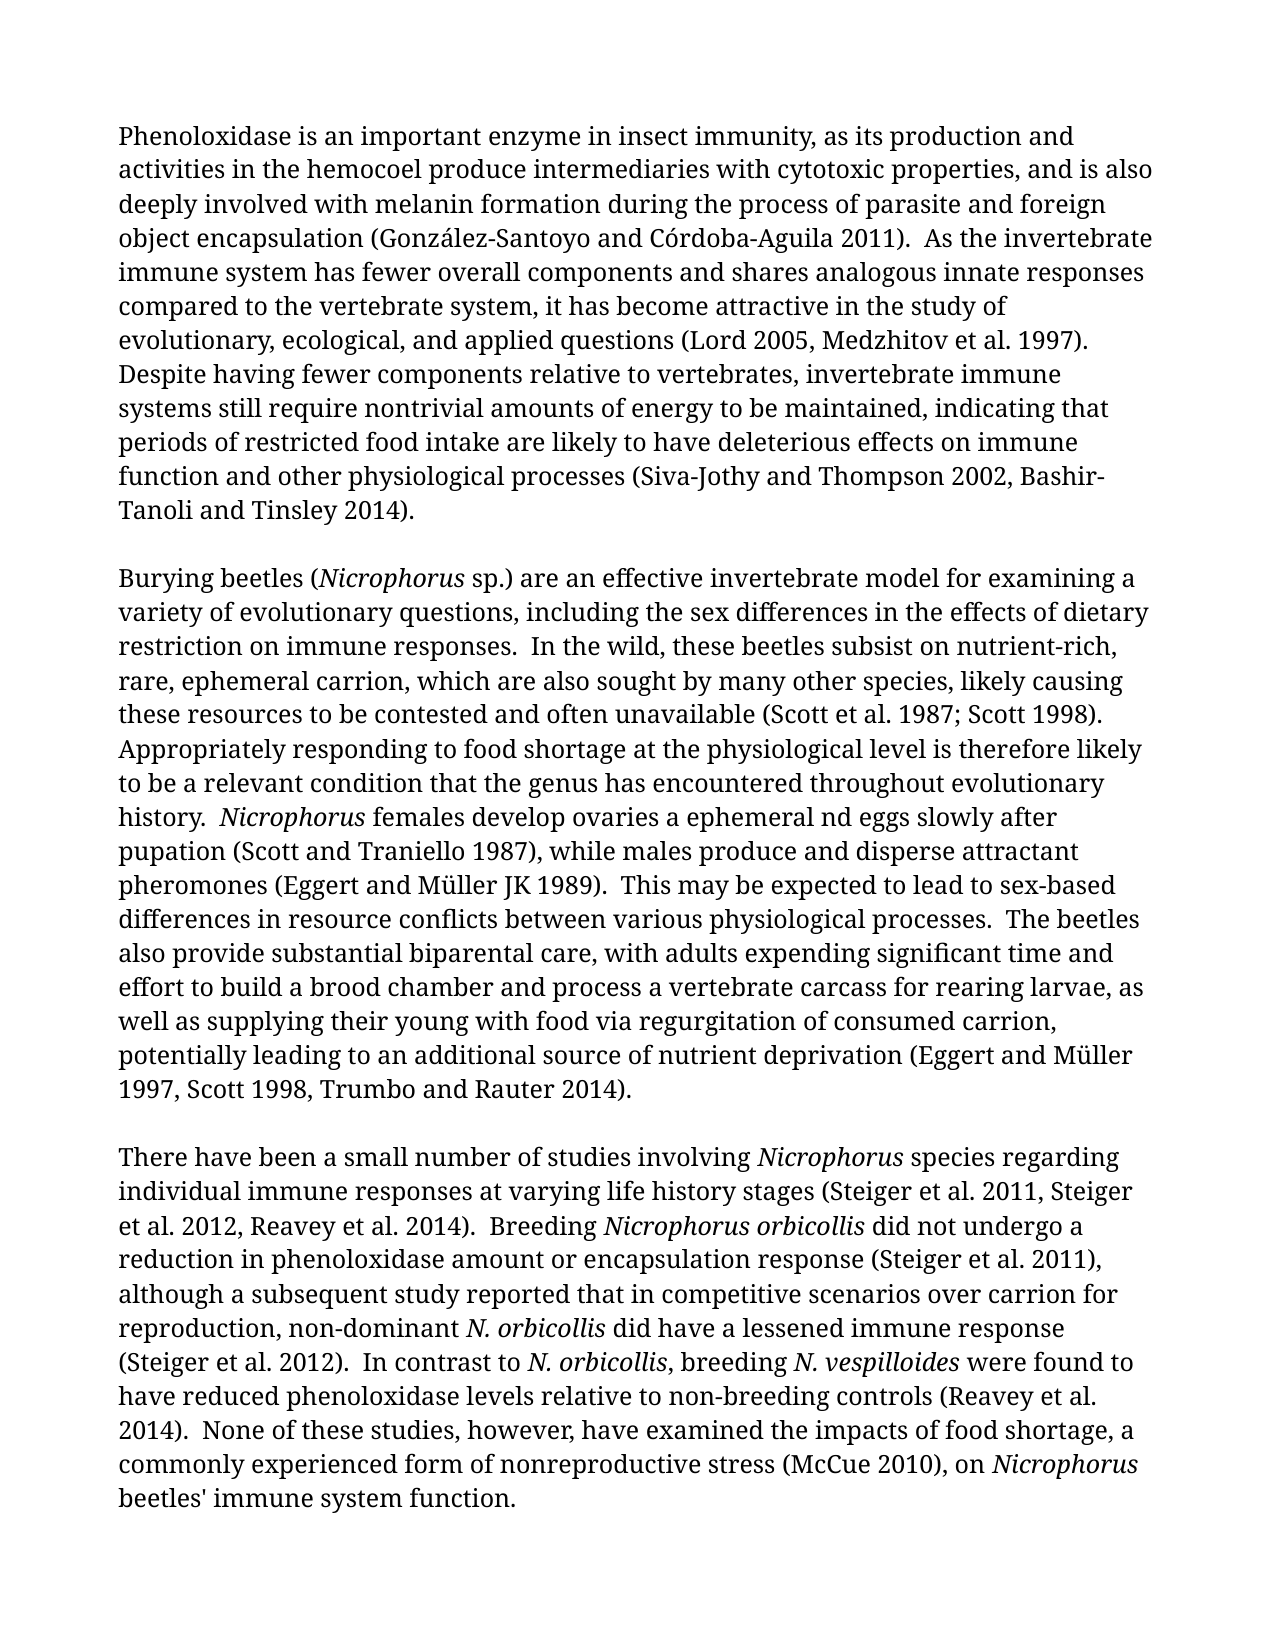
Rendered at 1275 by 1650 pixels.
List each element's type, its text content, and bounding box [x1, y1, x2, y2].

text Phenoloxidase is an important enzyme in insect immunity, as its production and activities in the hemocoel produce intermediaries with cytotoxic properties, and is also deeply involved with melanin formation during the process of parasite and foreign object encapsulation (González-Santoyo and Córdoba-Aguila 2011). As the invertebrate immune system has fewer overall components and shares analogous innate responses compared to the vertebrate system, it has become attractive in the study of evolutionary, ecological, and applied questions (Lord 2005, Medzhitov et al. 1997). Despite having fewer components relative to vertebrates, invertebrate immune systems still require nontrivial amounts of energy to be maintained, indicating that periods of restricted food intake are likely to have deleterious effects on immune function and other physiological processes (Siva-Jothy and Thompson 2002, Bashir-Tanoli and Tinsley 2014). [118, 118, 1157, 527]
text There have been a small number of studies involving Nicrophorus species regarding individual immune responses at varying life history stages (Steiger et al. 2011, Steiger et al. 2012, Reavey et al. 2014). Breeding Nicrophorus orbicollis did not undergo a reduction in phenoloxidase amount or encapsulation response (Steiger et al. 2011), although a subsequent study reported that in competitive scenarios over carrion for reproduction, non-dominant N. orbicollis did have a lessened immune response (Steiger et al. 2012). In contrast to N. orbicollis, breeding N. vespilloides were found to have reduced phenoloxidase levels relative to non-breeding controls (Reavey et al. 2014). None of these studies, however, have examined the impacts of food shortage, a commonly experienced form of nonreproductive stress (McCue 2010), on Nicrophorus beetles' immune system function. [118, 1140, 1157, 1515]
text Burying beetles (Nicrophorus sp.) are an effective invertebrate model for examining a variety of evolutionary questions, including the sex differences in the effects of dietary restriction on immune responses. In the wild, these beetles subsist on nutrient-rich, rare, ephemeral carrion, which are also sought by many other species, likely causing these resources to be contested and often unavailable (Scott et al. 1987; Scott 1998). Appropriately responding to food shortage at the physiological level is therefore likely to be a relevant condition that the genus has encountered throughout evolutionary history. Nicrophorus females develop ovaries a ephemeral nd eggs slowly after pupation (Scott and Traniello 1987), while males produce and disperse attractant pheromones (Eggert and Müller JK 1989). This may be expected to lead to sex-based differences in resource conflicts between various physiological processes. The beetles also provide substantial biparental care, with adults expending significant time and effort to build a brood chamber and process a vertebrate carcass for rearing larvae, as well as supplying their young with food via regurgitation of consumed carrion, potentially leading to an additional source of nutrient deprivation (Eggert and Müller 1997, Scott 1998, Trumbo and Rauter 2014). [118, 561, 1157, 1106]
